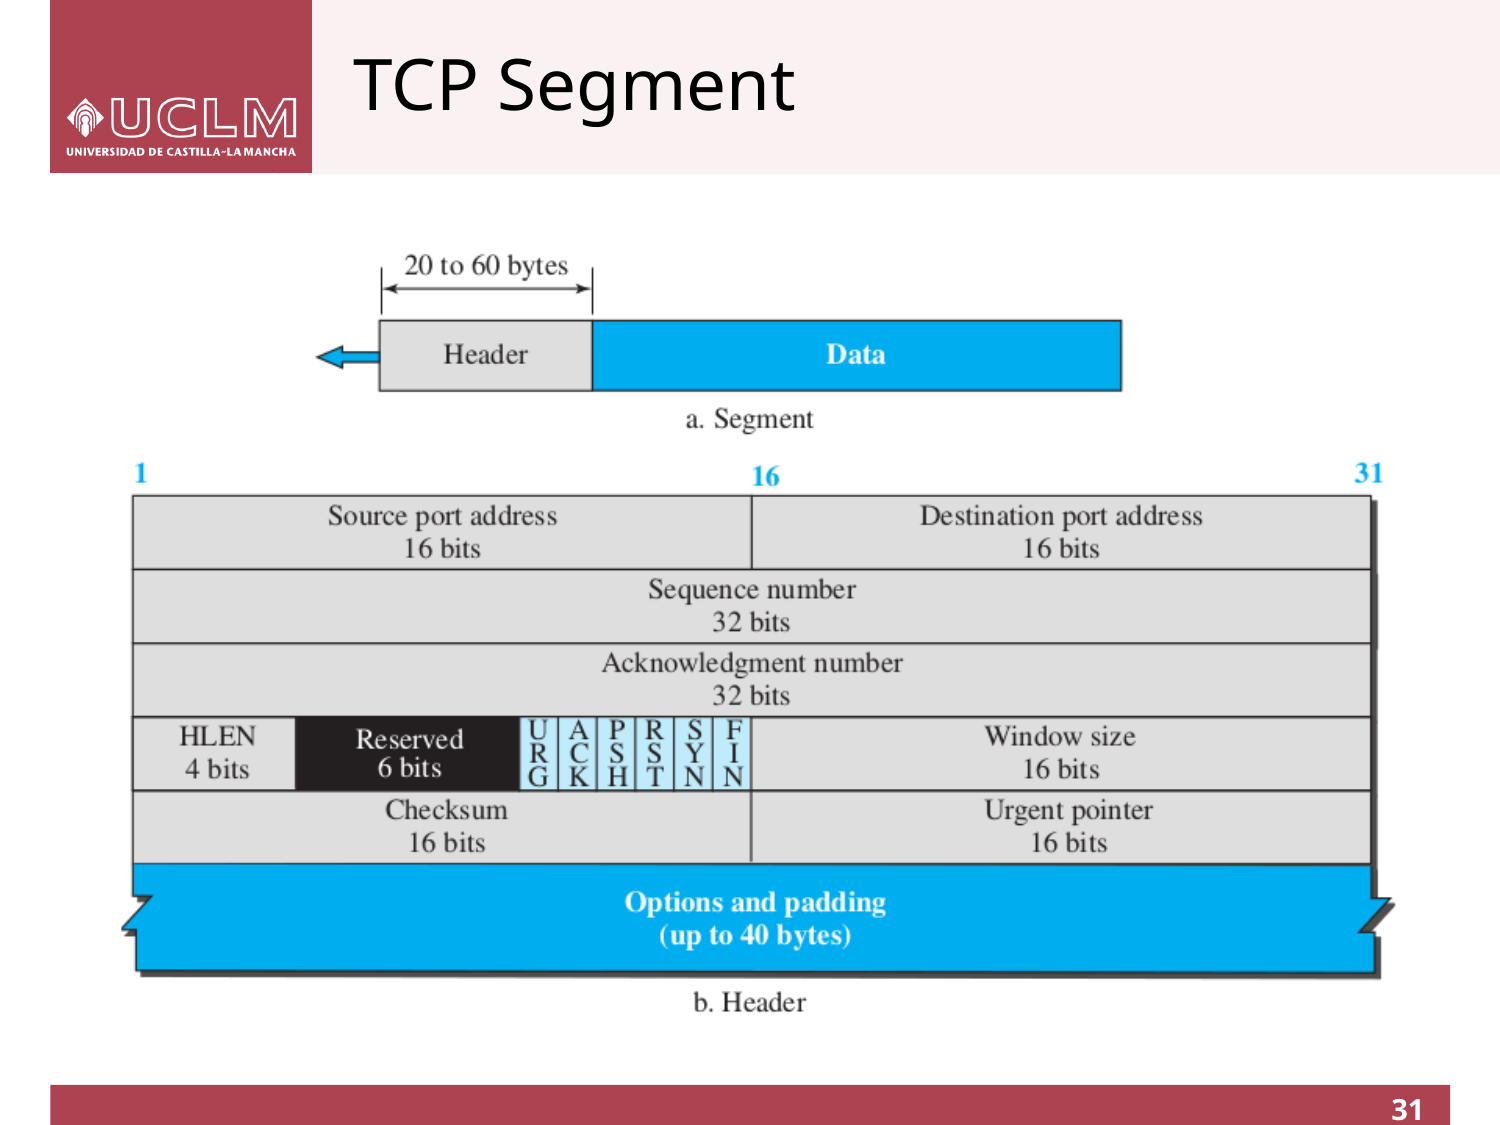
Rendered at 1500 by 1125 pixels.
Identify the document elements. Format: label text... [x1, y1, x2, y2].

title TCP Segment [353, 6, 1425, 168]
picture [106, 231, 1411, 1040]
picture [50, 0, 312, 173]
